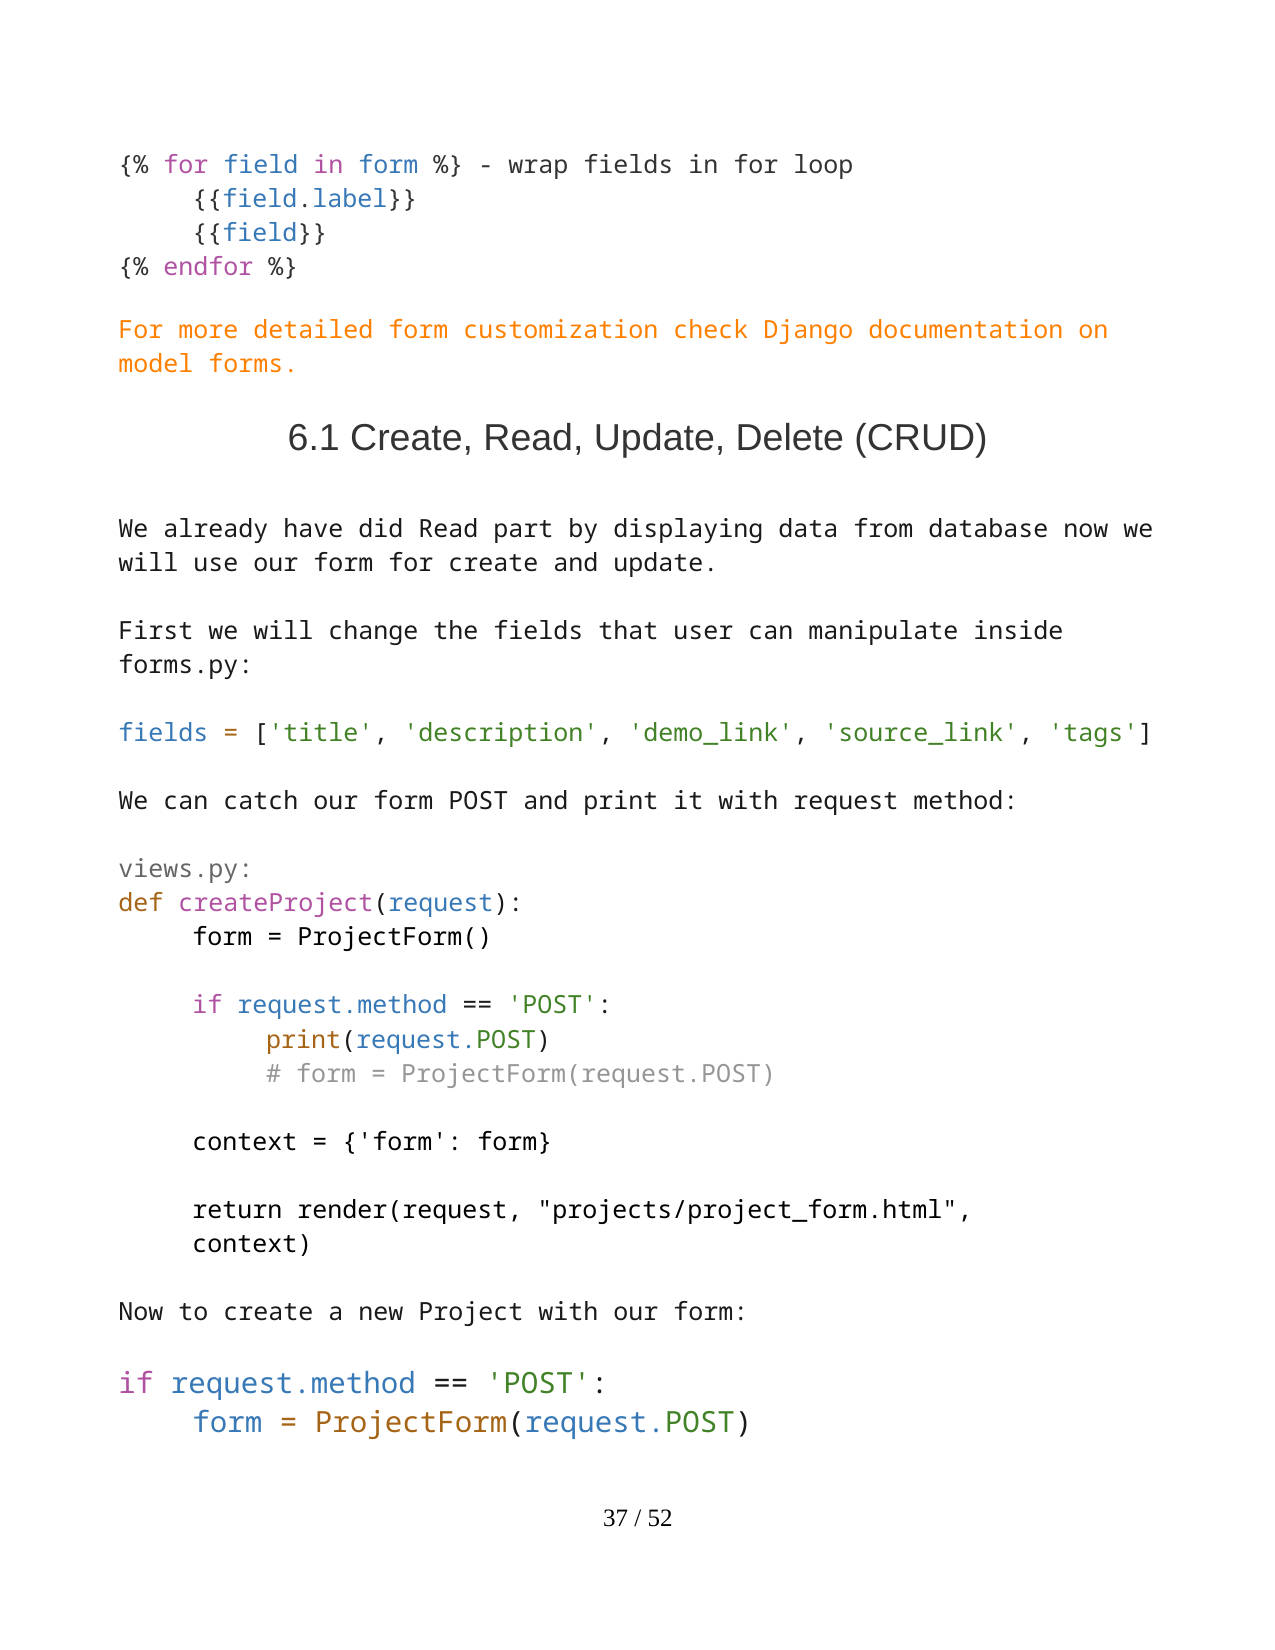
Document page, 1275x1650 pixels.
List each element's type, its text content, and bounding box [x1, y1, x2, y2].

text {% endfor %} [118, 249, 1157, 283]
text fields = ['title', 'description', 'demo_link', 'source_link', 'tags'] [118, 715, 1157, 749]
text First we will change the fields that user can manipulate inside forms.py: [118, 612, 1157, 681]
text print(request.POST) [118, 1021, 1157, 1055]
text form = ProjectForm() [118, 919, 1157, 953]
text {{field}} [118, 215, 1157, 249]
subtitle 6.1 Create, Read, Update, Delete (CRUD) [118, 415, 1157, 458]
text views.py: [118, 851, 1157, 885]
text {% for field in form %} - wrap fields in for loop [118, 147, 1157, 181]
text {{field.label}} [118, 181, 1157, 215]
text For more detailed form customization check Django documentation on model forms. [118, 312, 1157, 380]
text Now to create a new Project with our form: [118, 1294, 1157, 1328]
text We can catch our form POST and print it with request method: [118, 783, 1157, 817]
text return render(request, "projects/project_form.html", context) [118, 1192, 1157, 1260]
text form = ProjectForm(request.POST) [118, 1402, 1157, 1441]
text def createProject(request): [118, 885, 1157, 919]
text # form = ProjectForm(request.POST) [118, 1055, 1157, 1089]
text if request.method == 'POST': [118, 987, 1157, 1021]
text We already have did Read part by displaying data from database now we will use our form for create and update. [118, 510, 1157, 578]
text context = {'form': form} [118, 1123, 1157, 1192]
text if request.method == 'POST': [118, 1362, 1157, 1402]
